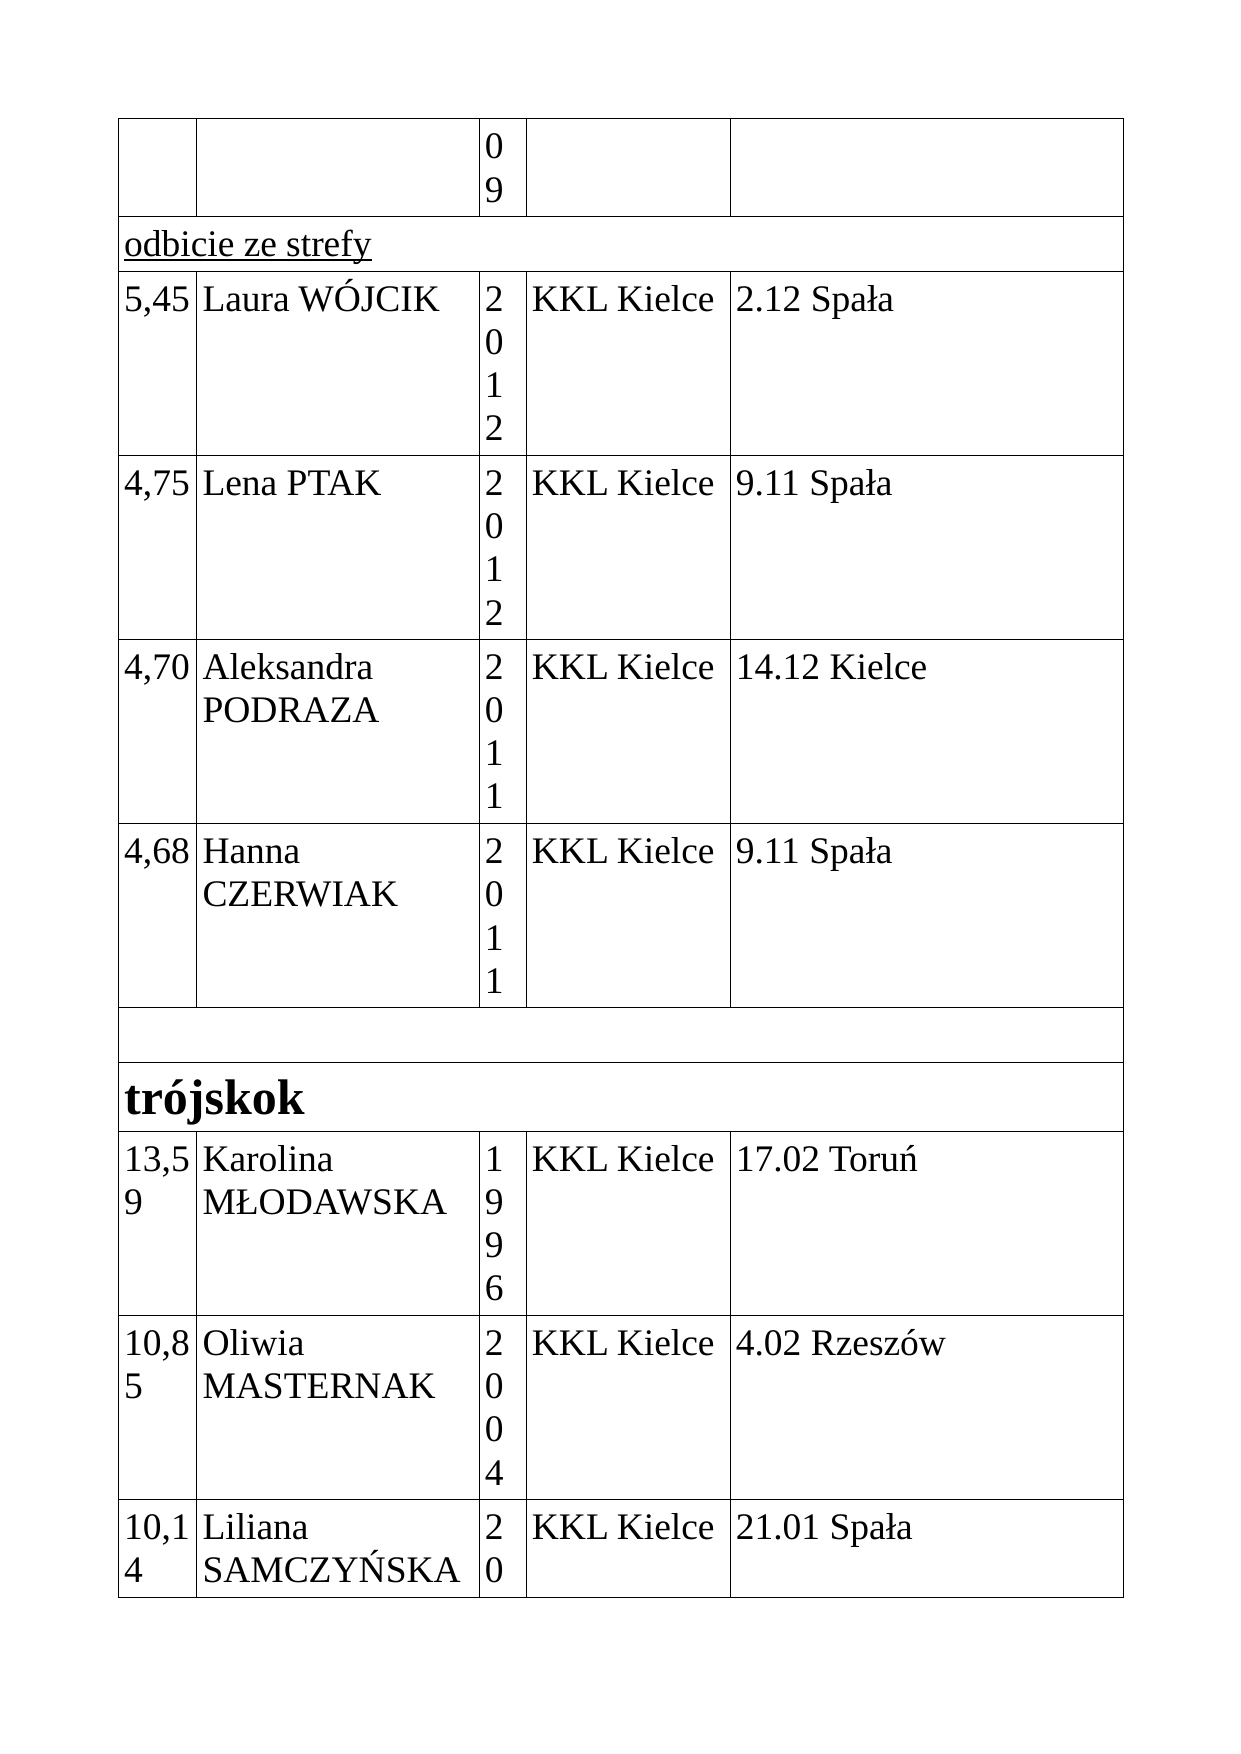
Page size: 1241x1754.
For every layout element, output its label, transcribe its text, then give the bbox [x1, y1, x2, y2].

table_cell 17.02 Toruń [731, 1132, 1123, 1315]
table_cell 9.11 Spała [731, 824, 1123, 1007]
table_cell 5,45 [119, 272, 196, 455]
table_cell KKL Kielce [527, 1316, 730, 1499]
table_cell 4,75 [119, 456, 196, 639]
table_cell [731, 119, 1123, 216]
table_cell 2004 [480, 1316, 526, 1499]
table_cell Laura WÓJCIK [197, 272, 479, 455]
table_cell KKL Kielce [527, 1500, 730, 1597]
table_cell KKL Kielce [527, 824, 730, 1007]
table_cell Oliwia MASTERNAK [197, 1316, 479, 1499]
table_cell KKL Kielce [527, 272, 730, 455]
table_cell 20 [480, 1500, 526, 1597]
table_cell 2011 [480, 824, 526, 1007]
table_cell 9.11 Spała [731, 456, 1123, 639]
table_cell Lena PTAK [197, 456, 479, 639]
table_cell Karolina MŁODAWSKA [197, 1132, 479, 1315]
table_cell 10,85 [119, 1316, 196, 1499]
table_cell 10,14 [119, 1500, 196, 1597]
table_cell Hanna CZERWIAK [197, 824, 479, 1007]
table_cell odbicie ze strefy [119, 217, 1123, 271]
table_cell 4,70 [119, 640, 196, 823]
table_cell 2012 [480, 456, 526, 639]
table_cell 13,59 [119, 1132, 196, 1315]
table_cell 21.01 Spała [731, 1500, 1123, 1597]
table_cell KKL Kielce [527, 1132, 730, 1315]
table_cell 1996 [480, 1132, 526, 1315]
table_cell 2011 [480, 640, 526, 823]
table_cell 09 [480, 119, 526, 216]
table_cell 2012 [480, 272, 526, 455]
table_cell KKL Kielce [527, 640, 730, 823]
table_cell [119, 1008, 1123, 1062]
table_cell 2.12 Spała [731, 272, 1123, 455]
table_cell 4.02 Rzeszów [731, 1316, 1123, 1499]
table_cell [527, 119, 730, 216]
table_cell Liliana SAMCZYŃSKA [197, 1500, 479, 1597]
table_cell 14.12 Kielce [731, 640, 1123, 823]
table_cell 4,68 [119, 824, 196, 1007]
table_cell [197, 119, 479, 216]
table_cell [119, 119, 196, 216]
table_cell KKL Kielce [527, 456, 730, 639]
table_cell Aleksandra PODRAZA [197, 640, 479, 823]
table_cell trójskok [119, 1063, 1123, 1131]
